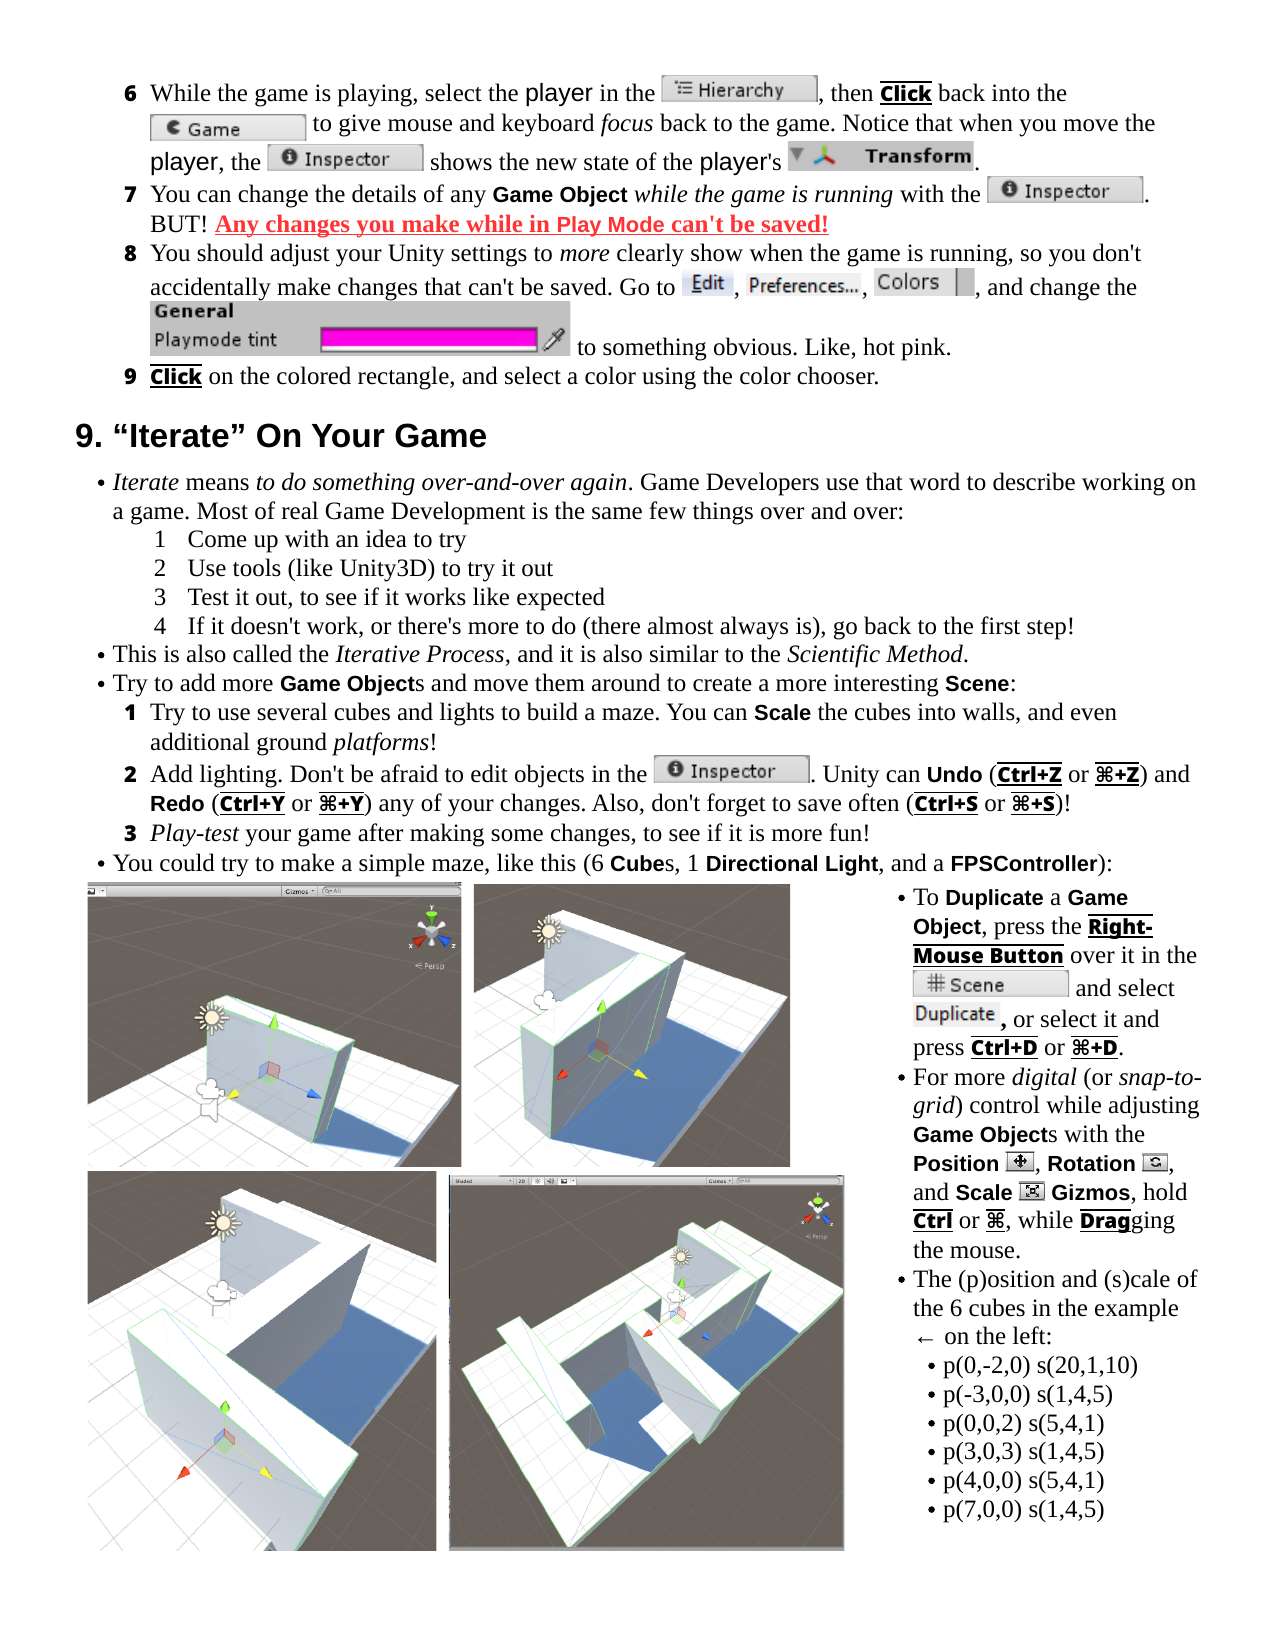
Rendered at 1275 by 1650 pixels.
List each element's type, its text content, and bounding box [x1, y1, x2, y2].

picture [653, 755, 810, 783]
picture [661, 75, 818, 102]
picture [874, 268, 975, 296]
picture [87, 1171, 437, 1551]
picture [87, 882, 462, 1167]
picture [1005, 1151, 1035, 1172]
picture [448, 1175, 845, 1551]
picture [912, 1002, 1001, 1027]
picture [987, 176, 1144, 203]
list Try to add more Game Objects and move them around to create a more interesting Scene: [105, 668, 1200, 697]
picture [1018, 1181, 1045, 1201]
list to give mouse and keyboard focus back to the game. Notice that when you move the player, the shows the new state of the player's . [142, 108, 1200, 176]
list Try to use several cubes and lights to build a maze. You can Scale the cubes into walls, and even additional ground platforms! [142, 697, 1200, 756]
picture [746, 273, 862, 296]
list You should adjust your Unity settings to more clearly show when the game is running, so you don't accidentally make changes that can't be saved. Go to , , , and change the to something obvious. Like, hot pink. [142, 238, 1200, 361]
list You can change the details of any Game Object while the game is running with the . BUT! Any changes you make while in Play Mode can't be saved! [142, 176, 1200, 238]
list If it doesn't work, or there's more to do (there almost always is), go back to the first step! [172, 611, 1200, 639]
list Add lighting. Don't be afraid to edit objects in the . Unity can Undo (Ctrl+Z or ⌘+Z) and Redo (Ctrl+Y or ⌘+Y) any of your changes. Also, don't forget to save often (Ctrl+S or ⌘+S)! [142, 756, 1200, 818]
list Come up with an idea to try [172, 524, 1200, 553]
picture [1142, 1153, 1168, 1172]
picture [912, 970, 1070, 997]
table_header To Duplicate a Game Object, press the Right-Mouse Button over it in the and select , or select it and press Ctrl+D or ⌘+D. For more digital (or snap-to-grid) control while adjusting Game Objects with the Position , Rotation , and Scale Gizmos, hold Ctrl or ⌘, while Dragging the mouse. The (p)osition and (s)cale of the 6 cubes in the example ← on the left: p(0,-2,0) s(20,1,10) p(-3,0,0) s(1,4,5) p(0,0,2) s(5,4,1) p(3,0,3) s(1,4,5) p(4,0,0) s(5,4,1) p(7,0,0) s(1,4,5) [870, 877, 1210, 1562]
list This is also called the Iterative Process, and it is also similar to the Scientific Method. [105, 639, 1200, 668]
list Test it out, to see if it works like expected [172, 582, 1200, 611]
picture [150, 114, 307, 141]
list Use tools (like Unity3D) to try it out [172, 553, 1200, 582]
list Play-test your game after making some changes, to see if it is more fun! [142, 818, 1200, 848]
list Iterate means to do something over-and-over again. Game Developers use that word to describe working on a game. Most of real Game Development is the same few things over and over: [105, 467, 1200, 524]
picture [267, 144, 424, 171]
list Click on the colored rectangle, and select a color using the color chooser. [142, 361, 1200, 391]
table_header [82, 877, 870, 1562]
picture [682, 267, 734, 296]
subtitle 9. “Iterate” On Your Game [75, 416, 1200, 454]
picture [787, 141, 974, 171]
picture [473, 884, 791, 1167]
list You could try to make a simple maze, like this (6 Cubes, 1 Directional Light, and a FPSController): [105, 848, 1200, 877]
picture [150, 301, 571, 356]
list While the game is playing, select the player in the , then Click back into the [142, 75, 1200, 108]
